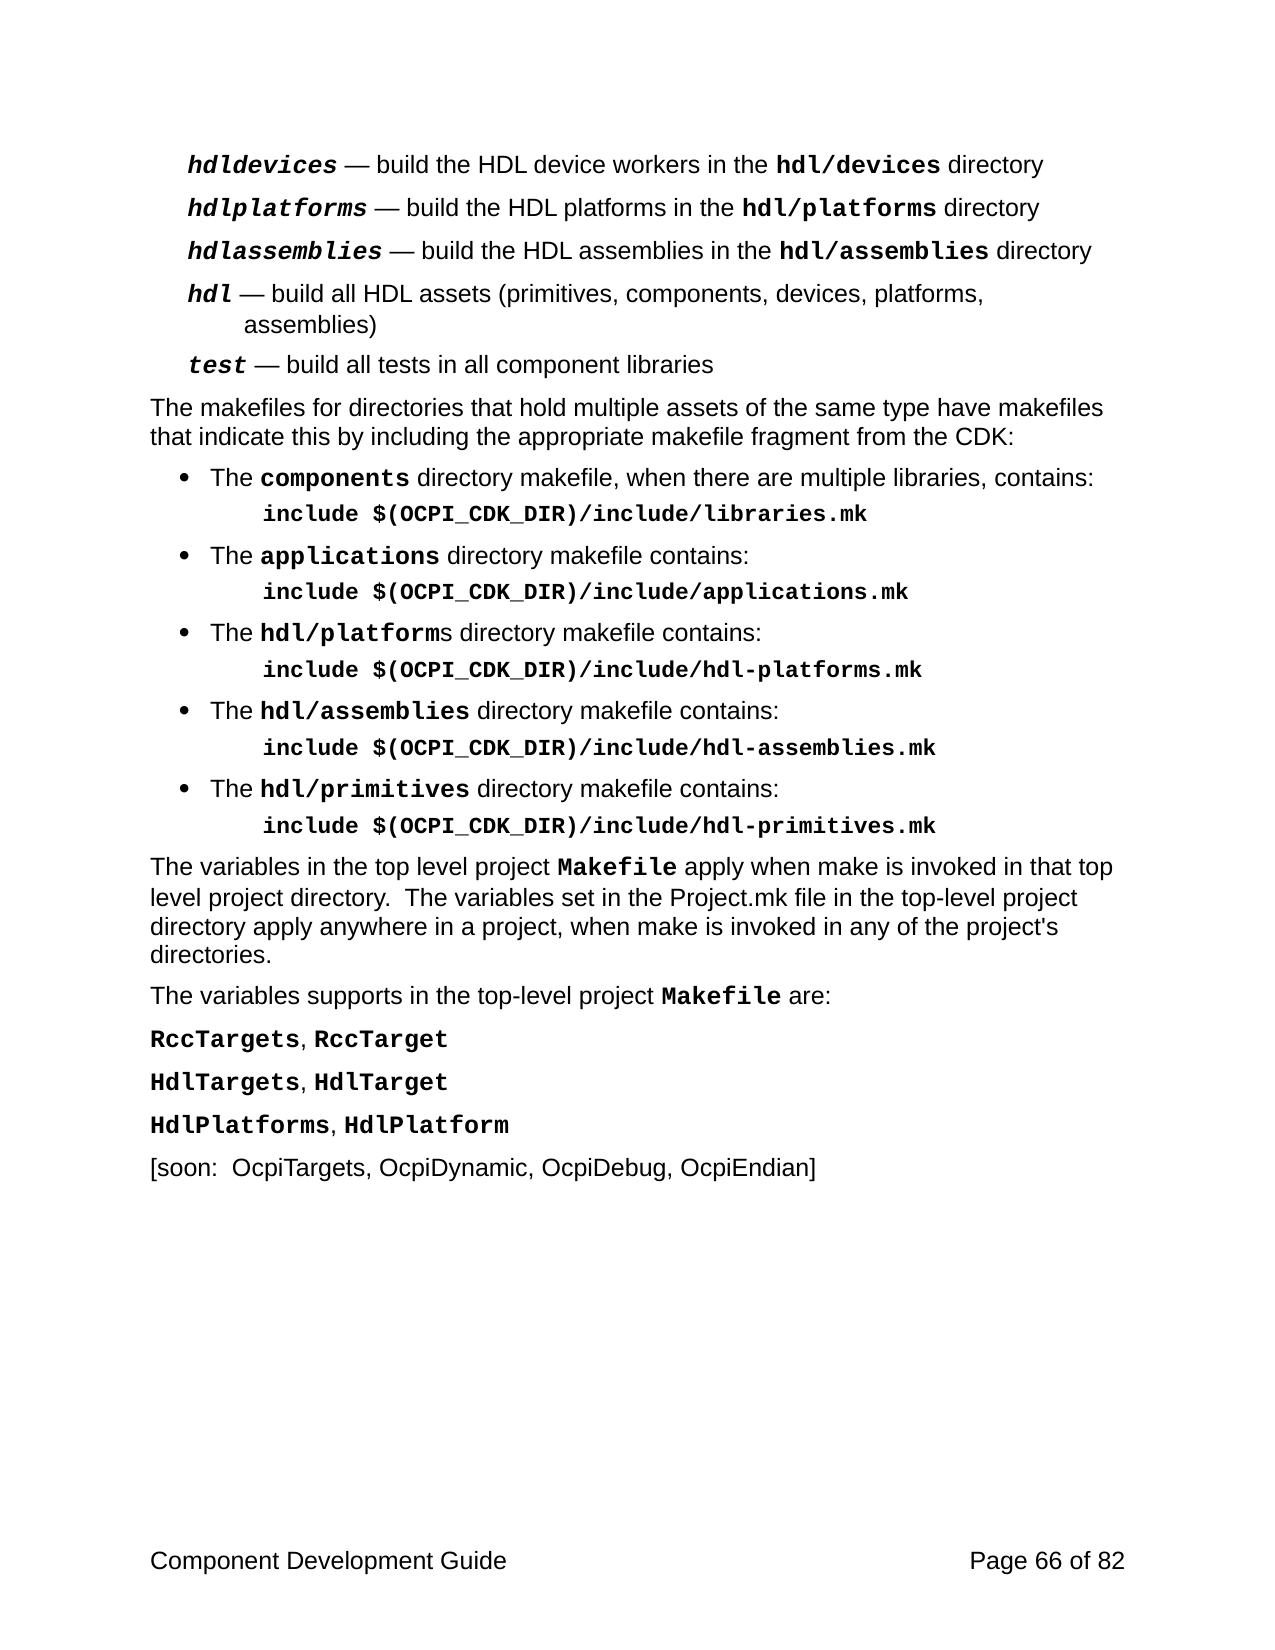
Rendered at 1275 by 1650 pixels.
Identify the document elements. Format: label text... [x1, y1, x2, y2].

text The variables in the top level project Makefile apply when make is invoked in that top level project directory. The variables set in the Project.mk file in the top-level project directory apply anywhere in a project, when make is invoked in any of the project's directories. [150, 852, 1125, 969]
list The applications directory makefile contains: [180, 541, 1125, 572]
text include $(OCPI_CDK_DIR)/include/hdl-platforms.mk [187, 658, 1125, 684]
list The components directory makefile, when there are multiple libraries, contains: [180, 463, 1125, 494]
text HdlPlatforms, HdlPlatform [150, 1110, 1125, 1141]
text include $(OCPI_CDK_DIR)/include/hdl-assemblies.mk [187, 736, 1125, 762]
text include $(OCPI_CDK_DIR)/include/applications.mk [187, 581, 1125, 606]
text hdlplatforms — build the HDL platforms in the hdl/platforms directory [187, 193, 1125, 224]
text hdldevices — build the HDL device workers in the hdl/devices directory [187, 150, 1125, 181]
text The variables supports in the top-level project Makefile are: [150, 981, 1125, 1012]
text test — build all tests in all component libraries [187, 350, 1125, 381]
text RccTargets, RccTarget [150, 1024, 1125, 1055]
text hdlassemblies — build the HDL assemblies in the hdl/assemblies directory [187, 236, 1125, 267]
text [soon: OcpiTargets, OcpiDynamic, OcpiDebug, OcpiEndian] [150, 1153, 1125, 1181]
list The hdl/platforms directory makefile contains: [180, 618, 1125, 649]
text include $(OCPI_CDK_DIR)/include/hdl-primitives.mk [187, 814, 1125, 840]
text HdlTargets, HdlTarget [150, 1067, 1125, 1098]
list The hdl/primitives directory makefile contains: [180, 774, 1125, 805]
list The hdl/assemblies directory makefile contains: [180, 696, 1125, 727]
text hdl — build all HDL assets (primitives, components, devices, platforms, assemblies) [187, 279, 1125, 338]
text The makefiles for directories that hold multiple assets of the same type have makefiles that indicate this by including the appropriate makefile fragment from the CDK: [150, 393, 1125, 451]
text include $(OCPI_CDK_DIR)/include/libraries.mk [187, 503, 1125, 529]
